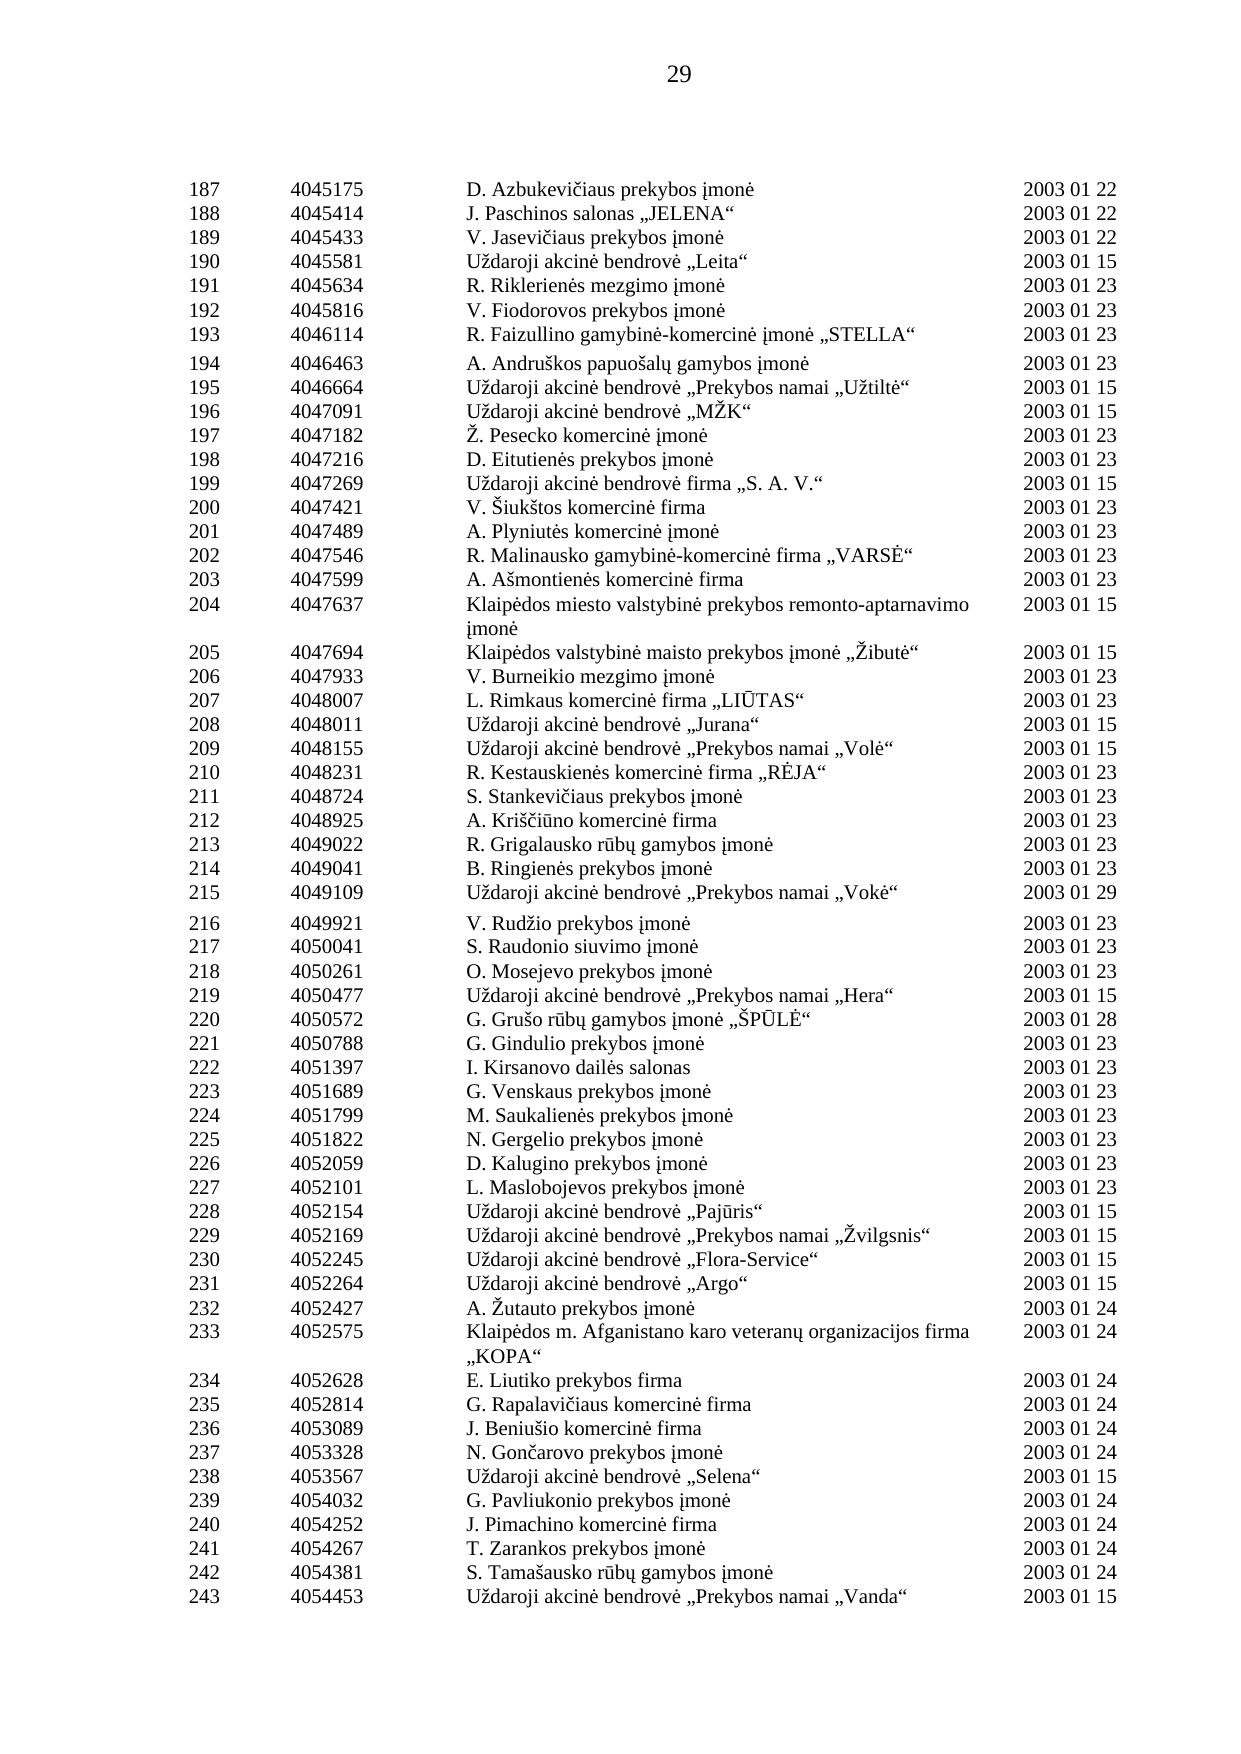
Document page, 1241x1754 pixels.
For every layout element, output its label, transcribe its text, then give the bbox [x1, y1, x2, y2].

table_cell 2003 01 15 [1012, 249, 1181, 273]
table_cell Uždaroji akcinė bendrovė „Leita“ [455, 249, 1012, 273]
table_cell 2003 01 23 [1012, 910, 1181, 934]
table_cell J. Paschinos salonas „JELENA“ [455, 201, 1012, 225]
table_cell D. Azbukevičiaus prekybos įmonė [455, 177, 1012, 201]
table_cell 2003 01 23 [1012, 808, 1181, 832]
table_cell 2003 01 24 [1012, 1416, 1181, 1440]
table_cell N. Gergelio prekybos įmonė [455, 1127, 1012, 1151]
table_cell 4047489 [279, 519, 455, 543]
table_cell B. Ringienės prekybos įmonė [455, 856, 1012, 880]
table_cell 4046664 [279, 375, 455, 399]
table_cell R. Riklerienės mezgimo įmonė [455, 274, 1012, 297]
table_cell 2003 01 15 [1012, 375, 1181, 399]
table_cell 2003 01 24 [1012, 1295, 1181, 1319]
table_cell R. Faizullino gamybinė-komercinė įmonė „STELLA“ [455, 322, 1012, 351]
table_cell 4048925 [279, 808, 455, 832]
table_cell S. Stankevičiaus prekybos įmonė [455, 784, 1012, 808]
table_cell 2003 01 15 [1012, 1223, 1181, 1247]
table_cell 4051822 [279, 1127, 455, 1151]
table_cell 2003 01 15 [1012, 712, 1181, 736]
table_cell G. Venskaus prekybos įmonė [455, 1079, 1012, 1103]
table_cell 2003 01 23 [1012, 543, 1181, 567]
table_cell 2003 01 23 [1012, 959, 1181, 983]
table_cell 233 [177, 1320, 279, 1368]
table_cell G. Gindulio prekybos įmonė [455, 1031, 1012, 1055]
table_cell L. Maslobojevos prekybos įmonė [455, 1175, 1012, 1199]
table_cell N. Gončarovo prekybos įmonė [455, 1440, 1012, 1464]
table_cell A. Ašmontienės komercinė firma [455, 568, 1012, 591]
table_cell 232 [177, 1295, 279, 1319]
table_cell 2003 01 23 [1012, 832, 1181, 856]
table_cell 194 [177, 351, 279, 375]
table_cell 4052628 [279, 1368, 455, 1392]
table_cell 4045433 [279, 225, 455, 249]
table_cell 205 [177, 640, 279, 664]
table_cell 2003 01 23 [1012, 423, 1181, 447]
table_cell 2003 01 23 [1012, 1127, 1181, 1151]
table_cell 187 [177, 177, 279, 201]
table_cell Uždaroji akcinė bendrovė „Prekybos namai „Vokė“ [455, 880, 1012, 910]
table_cell 2003 01 23 [1012, 568, 1181, 591]
table_cell 4045634 [279, 274, 455, 297]
table_cell 212 [177, 808, 279, 832]
table_cell I. Kirsanovo dailės salonas [455, 1055, 1012, 1079]
table_cell 4051799 [279, 1103, 455, 1127]
table_cell 2003 01 24 [1012, 1536, 1181, 1560]
table_cell 4049921 [279, 910, 455, 934]
table_cell 196 [177, 399, 279, 423]
table_cell 2003 01 23 [1012, 1151, 1181, 1175]
table_cell 4053567 [279, 1464, 455, 1488]
table_cell 224 [177, 1103, 279, 1127]
table_cell 2003 01 15 [1012, 640, 1181, 664]
table_cell 4047091 [279, 399, 455, 423]
table_cell 216 [177, 910, 279, 934]
table_cell V. Rudžio prekybos įmonė [455, 910, 1012, 934]
table_cell 200 [177, 495, 279, 519]
table_cell 226 [177, 1151, 279, 1175]
table_cell 2003 01 23 [1012, 322, 1181, 351]
table_cell 4053328 [279, 1440, 455, 1464]
table_cell Uždaroji akcinė bendrovė „Prekybos namai „Vanda“ [455, 1584, 1012, 1613]
table_cell 2003 01 23 [1012, 935, 1181, 958]
table_cell 2003 01 23 [1012, 784, 1181, 808]
table_cell 4047421 [279, 495, 455, 519]
table_cell 4047637 [279, 591, 455, 639]
table_cell J. Beniušio komercinė firma [455, 1416, 1012, 1440]
table_cell G. Rapalavičiaus komercinė firma [455, 1392, 1012, 1416]
table_cell 208 [177, 712, 279, 736]
table_cell 189 [177, 225, 279, 249]
table_cell 2003 01 22 [1012, 177, 1181, 201]
table_cell 2003 01 28 [1012, 1007, 1181, 1031]
table_cell 221 [177, 1031, 279, 1055]
table_cell 4050261 [279, 959, 455, 983]
table_cell 2003 01 15 [1012, 1199, 1181, 1223]
table_cell V. Jasevičiaus prekybos įmonė [455, 225, 1012, 249]
table_cell Uždaroji akcinė bendrovė „Selena“ [455, 1464, 1012, 1488]
table_cell 190 [177, 249, 279, 273]
table_cell M. Saukalienės prekybos įmonė [455, 1103, 1012, 1127]
table_cell Klaipėdos valstybinė maisto prekybos įmonė „Žibutė“ [455, 640, 1012, 664]
table_cell 4052575 [279, 1320, 455, 1368]
table_cell A. Kriščiūno komercinė firma [455, 808, 1012, 832]
table_cell 225 [177, 1127, 279, 1151]
table_cell 230 [177, 1247, 279, 1271]
table_cell 240 [177, 1512, 279, 1536]
table_cell 193 [177, 322, 279, 351]
table_cell R. Malinausko gamybinė-komercinė firma „VARSĖ“ [455, 543, 1012, 567]
table_cell S. Raudonio siuvimo įmonė [455, 935, 1012, 958]
table_cell 2003 01 23 [1012, 1103, 1181, 1127]
table_cell Uždaroji akcinė bendrovė „Argo“ [455, 1271, 1012, 1295]
table_cell 242 [177, 1560, 279, 1584]
table_cell R. Kestauskienės komercinė firma „RĖJA“ [455, 760, 1012, 784]
table_cell Uždaroji akcinė bendrovė „Pajūris“ [455, 1199, 1012, 1223]
table_cell Klaipėdos miesto valstybinė prekybos remonto-aptarnavimo įmonė [455, 591, 1012, 639]
table_cell 229 [177, 1223, 279, 1247]
table_cell 192 [177, 298, 279, 322]
table_cell 4052814 [279, 1392, 455, 1416]
table_cell 2003 01 23 [1012, 298, 1181, 322]
table_cell 4052264 [279, 1271, 455, 1295]
table_cell 2003 01 15 [1012, 1464, 1181, 1488]
table_cell 217 [177, 935, 279, 958]
table_cell 188 [177, 201, 279, 225]
table_cell 4049041 [279, 856, 455, 880]
table_cell 4054267 [279, 1536, 455, 1560]
table_cell 4052101 [279, 1175, 455, 1199]
table_cell 2003 01 23 [1012, 1175, 1181, 1199]
table_cell 2003 01 23 [1012, 447, 1181, 471]
table_cell 4049109 [279, 880, 455, 910]
table_cell 198 [177, 447, 279, 471]
table_cell 214 [177, 856, 279, 880]
table_cell Uždaroji akcinė bendrovė „Prekybos namai „Žvilgsnis“ [455, 1223, 1012, 1247]
table_cell 2003 01 24 [1012, 1440, 1181, 1464]
table_cell V. Šiukštos komercinė firma [455, 495, 1012, 519]
table_cell 4047182 [279, 423, 455, 447]
table_cell 2003 01 23 [1012, 688, 1181, 712]
table_cell 4054252 [279, 1512, 455, 1536]
table_cell 206 [177, 664, 279, 688]
table_cell 4052154 [279, 1199, 455, 1223]
table_cell 4045581 [279, 249, 455, 273]
table_cell 4047546 [279, 543, 455, 567]
table_cell 4051397 [279, 1055, 455, 1079]
table_cell S. Tamašausko rūbų gamybos įmonė [455, 1560, 1012, 1584]
table_cell 2003 01 23 [1012, 856, 1181, 880]
table_cell 2003 01 15 [1012, 471, 1181, 495]
table_cell L. Rimkaus komercinė firma „LIŪTAS“ [455, 688, 1012, 712]
table_cell 4051689 [279, 1079, 455, 1103]
table_cell 2003 01 23 [1012, 1031, 1181, 1055]
table_cell A. Žutauto prekybos įmonė [455, 1295, 1012, 1319]
table_cell 228 [177, 1199, 279, 1223]
table_cell 210 [177, 760, 279, 784]
table_cell 2003 01 15 [1012, 1247, 1181, 1271]
table_cell T. Zarankos prekybos įmonė [455, 1536, 1012, 1560]
table_cell 220 [177, 1007, 279, 1031]
table_cell 4045816 [279, 298, 455, 322]
table_cell 215 [177, 880, 279, 910]
table_cell 2003 01 22 [1012, 225, 1181, 249]
table_cell 4050788 [279, 1031, 455, 1055]
table_cell 223 [177, 1079, 279, 1103]
table_cell Uždaroji akcinė bendrovė „Flora-Service“ [455, 1247, 1012, 1271]
table_cell 4054032 [279, 1488, 455, 1512]
table_cell 209 [177, 736, 279, 760]
table_cell 2003 01 24 [1012, 1488, 1181, 1512]
table_cell 231 [177, 1271, 279, 1295]
table_cell 203 [177, 568, 279, 591]
table_cell D. Kalugino prekybos įmonė [455, 1151, 1012, 1175]
table_cell Uždaroji akcinė bendrovė „Prekybos namai „Hera“ [455, 983, 1012, 1007]
table_cell 4047216 [279, 447, 455, 471]
table_cell 4048231 [279, 760, 455, 784]
table_cell 2003 01 23 [1012, 1055, 1181, 1079]
table_cell 4053089 [279, 1416, 455, 1440]
table_cell 227 [177, 1175, 279, 1199]
table_cell 4052427 [279, 1295, 455, 1319]
table_cell 238 [177, 1464, 279, 1488]
table_cell 243 [177, 1584, 279, 1613]
table_cell 2003 01 23 [1012, 519, 1181, 543]
table_cell 4048011 [279, 712, 455, 736]
table_cell 2003 01 24 [1012, 1368, 1181, 1392]
table_cell 2003 01 24 [1012, 1392, 1181, 1416]
table_cell 4045175 [279, 177, 455, 201]
table_cell 2003 01 15 [1012, 1271, 1181, 1295]
table_cell V. Fiodorovos prekybos įmonė [455, 298, 1012, 322]
table_cell 235 [177, 1392, 279, 1416]
table_cell A. Andruškos papuošalų gamybos įmonė [455, 351, 1012, 375]
table_cell 4050572 [279, 1007, 455, 1031]
table_cell 4050041 [279, 935, 455, 958]
table_cell 236 [177, 1416, 279, 1440]
table_cell 2003 01 15 [1012, 591, 1181, 639]
table_cell 199 [177, 471, 279, 495]
table_cell 2003 01 15 [1012, 983, 1181, 1007]
table_cell 195 [177, 375, 279, 399]
table_cell G. Pavliukonio prekybos įmonė [455, 1488, 1012, 1512]
table_cell Uždaroji akcinė bendrovė „Prekybos namai „Užtiltė“ [455, 375, 1012, 399]
table_cell 241 [177, 1536, 279, 1560]
table_cell 4052245 [279, 1247, 455, 1271]
table_cell 4047933 [279, 664, 455, 688]
table_cell 222 [177, 1055, 279, 1079]
table_cell 4045414 [279, 201, 455, 225]
table_cell 4054453 [279, 1584, 455, 1613]
table_cell 2003 01 29 [1012, 880, 1181, 910]
table_cell V. Burneikio mezgimo įmonė [455, 664, 1012, 688]
table_cell 2003 01 24 [1012, 1320, 1181, 1368]
table_cell G. Grušo rūbų gamybos įmonė „ŠPŪLĖ“ [455, 1007, 1012, 1031]
table_cell 4049022 [279, 832, 455, 856]
table_cell 237 [177, 1440, 279, 1464]
table_cell Uždaroji akcinė bendrovė „MŽK“ [455, 399, 1012, 423]
table_cell 2003 01 22 [1012, 201, 1181, 225]
table_cell A. Plyniutės komercinė įmonė [455, 519, 1012, 543]
table_cell R. Grigalausko rūbų gamybos įmonė [455, 832, 1012, 856]
table_cell 4050477 [279, 983, 455, 1007]
table_cell 2003 01 23 [1012, 351, 1181, 375]
table_cell 234 [177, 1368, 279, 1392]
table_cell 2003 01 15 [1012, 736, 1181, 760]
table_cell 4048724 [279, 784, 455, 808]
table_cell 4054381 [279, 1560, 455, 1584]
table_cell 4046114 [279, 322, 455, 351]
table_cell 2003 01 15 [1012, 1584, 1181, 1613]
table_cell 201 [177, 519, 279, 543]
table_cell 4046463 [279, 351, 455, 375]
table_cell 2003 01 23 [1012, 274, 1181, 297]
table_cell Uždaroji akcinė bendrovė „Jurana“ [455, 712, 1012, 736]
table_cell E. Liutiko prekybos firma [455, 1368, 1012, 1392]
table_cell 2003 01 24 [1012, 1560, 1181, 1584]
table_cell 191 [177, 274, 279, 297]
table_cell 218 [177, 959, 279, 983]
table_cell 239 [177, 1488, 279, 1512]
table_cell 204 [177, 591, 279, 639]
table_cell 4047694 [279, 640, 455, 664]
table_cell J. Pimachino komercinė firma [455, 1512, 1012, 1536]
table_cell Ž. Pesecko komercinė įmonė [455, 423, 1012, 447]
table_cell 2003 01 24 [1012, 1512, 1181, 1536]
table_cell 2003 01 15 [1012, 399, 1181, 423]
table_cell 2003 01 23 [1012, 760, 1181, 784]
table_cell Klaipėdos m. Afganistano karo veteranų organizacijos firma „KOPA“ [455, 1320, 1012, 1368]
table_cell 219 [177, 983, 279, 1007]
table_cell O. Mosejevo prekybos įmonė [455, 959, 1012, 983]
table_cell 4048155 [279, 736, 455, 760]
table_cell 4047599 [279, 568, 455, 591]
table_cell D. Eitutienės prekybos įmonė [455, 447, 1012, 471]
table_cell Uždaroji akcinė bendrovė „Prekybos namai „Volė“ [455, 736, 1012, 760]
table_cell 4052169 [279, 1223, 455, 1247]
table_cell 197 [177, 423, 279, 447]
table_cell Uždaroji akcinė bendrovė firma „S. A. V.“ [455, 471, 1012, 495]
table_cell 4047269 [279, 471, 455, 495]
table_cell 211 [177, 784, 279, 808]
table_cell 207 [177, 688, 279, 712]
table_cell 2003 01 23 [1012, 495, 1181, 519]
table_cell 2003 01 23 [1012, 664, 1181, 688]
table_cell 202 [177, 543, 279, 567]
table_cell 2003 01 23 [1012, 1079, 1181, 1103]
table_cell 213 [177, 832, 279, 856]
table_cell 4048007 [279, 688, 455, 712]
table_cell 4052059 [279, 1151, 455, 1175]
